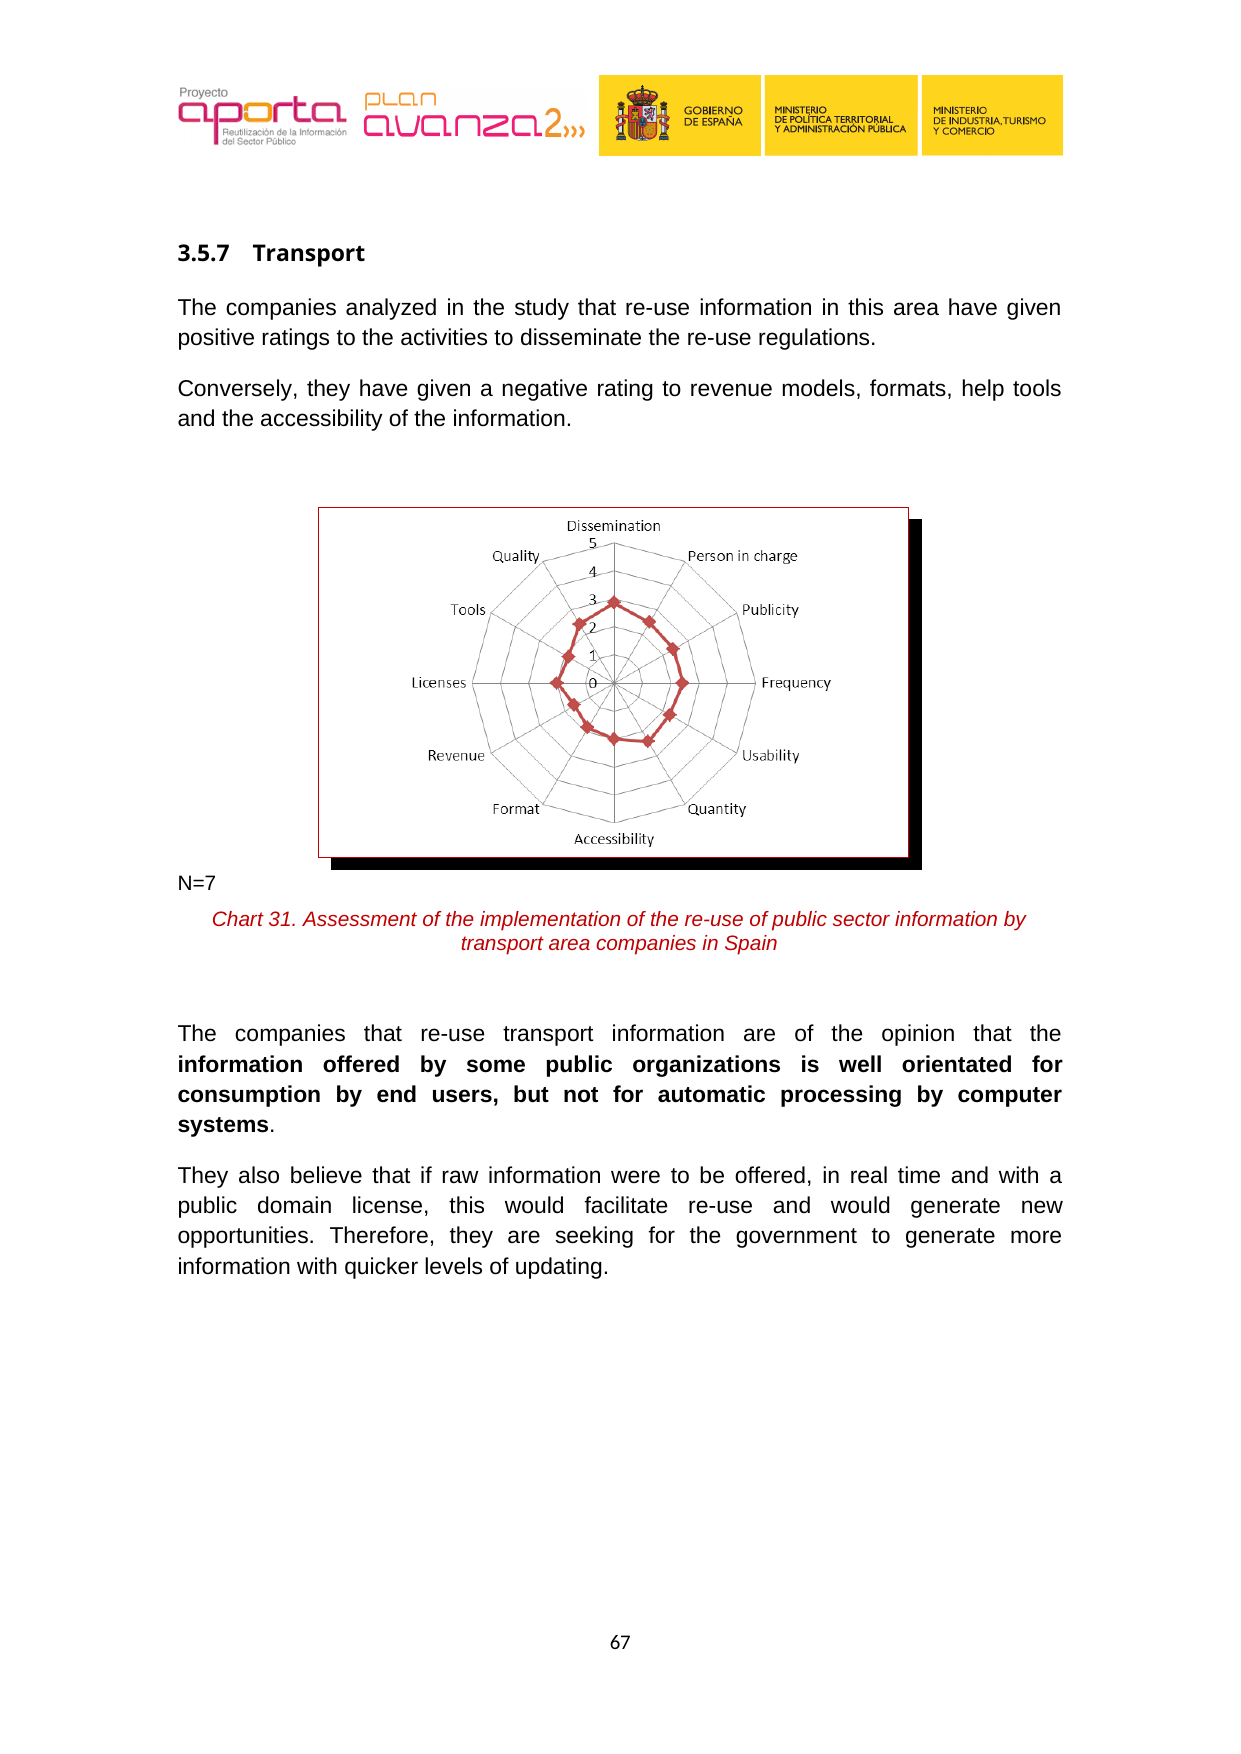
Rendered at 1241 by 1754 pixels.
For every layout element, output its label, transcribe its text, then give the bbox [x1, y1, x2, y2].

text Chart 31. Assessment of the implementation of the re-use of public sector information by transport area companies in Spain [177, 907, 1063, 955]
picture [319, 508, 908, 857]
text Conversely, they have given a negative rating to revenue models, formats, help tools and the accessibility of the information. [177, 375, 1063, 431]
list Transport [177, 237, 1063, 268]
text They also believe that if raw information were to be offered, in real time and with a public domain license, this would facilitate re-use and would generate new opportunities. Therefore, they are seeking for the government to generate more information with quicker levels of updating. [177, 1162, 1063, 1279]
picture [362, 89, 587, 142]
picture [177, 82, 353, 149]
text The companies analyzed in the study that re-use information in this area have given positive ratings to the activities to disseminate the re-use regulations. [177, 293, 1063, 350]
picture [599, 73, 1064, 158]
text N=7 [177, 870, 1063, 894]
text The companies that re-use transport information are of the opinion that the information offered by some public organizations is well orientated for consumption by end users, but not for automatic processing by computer systems. [177, 1020, 1063, 1137]
